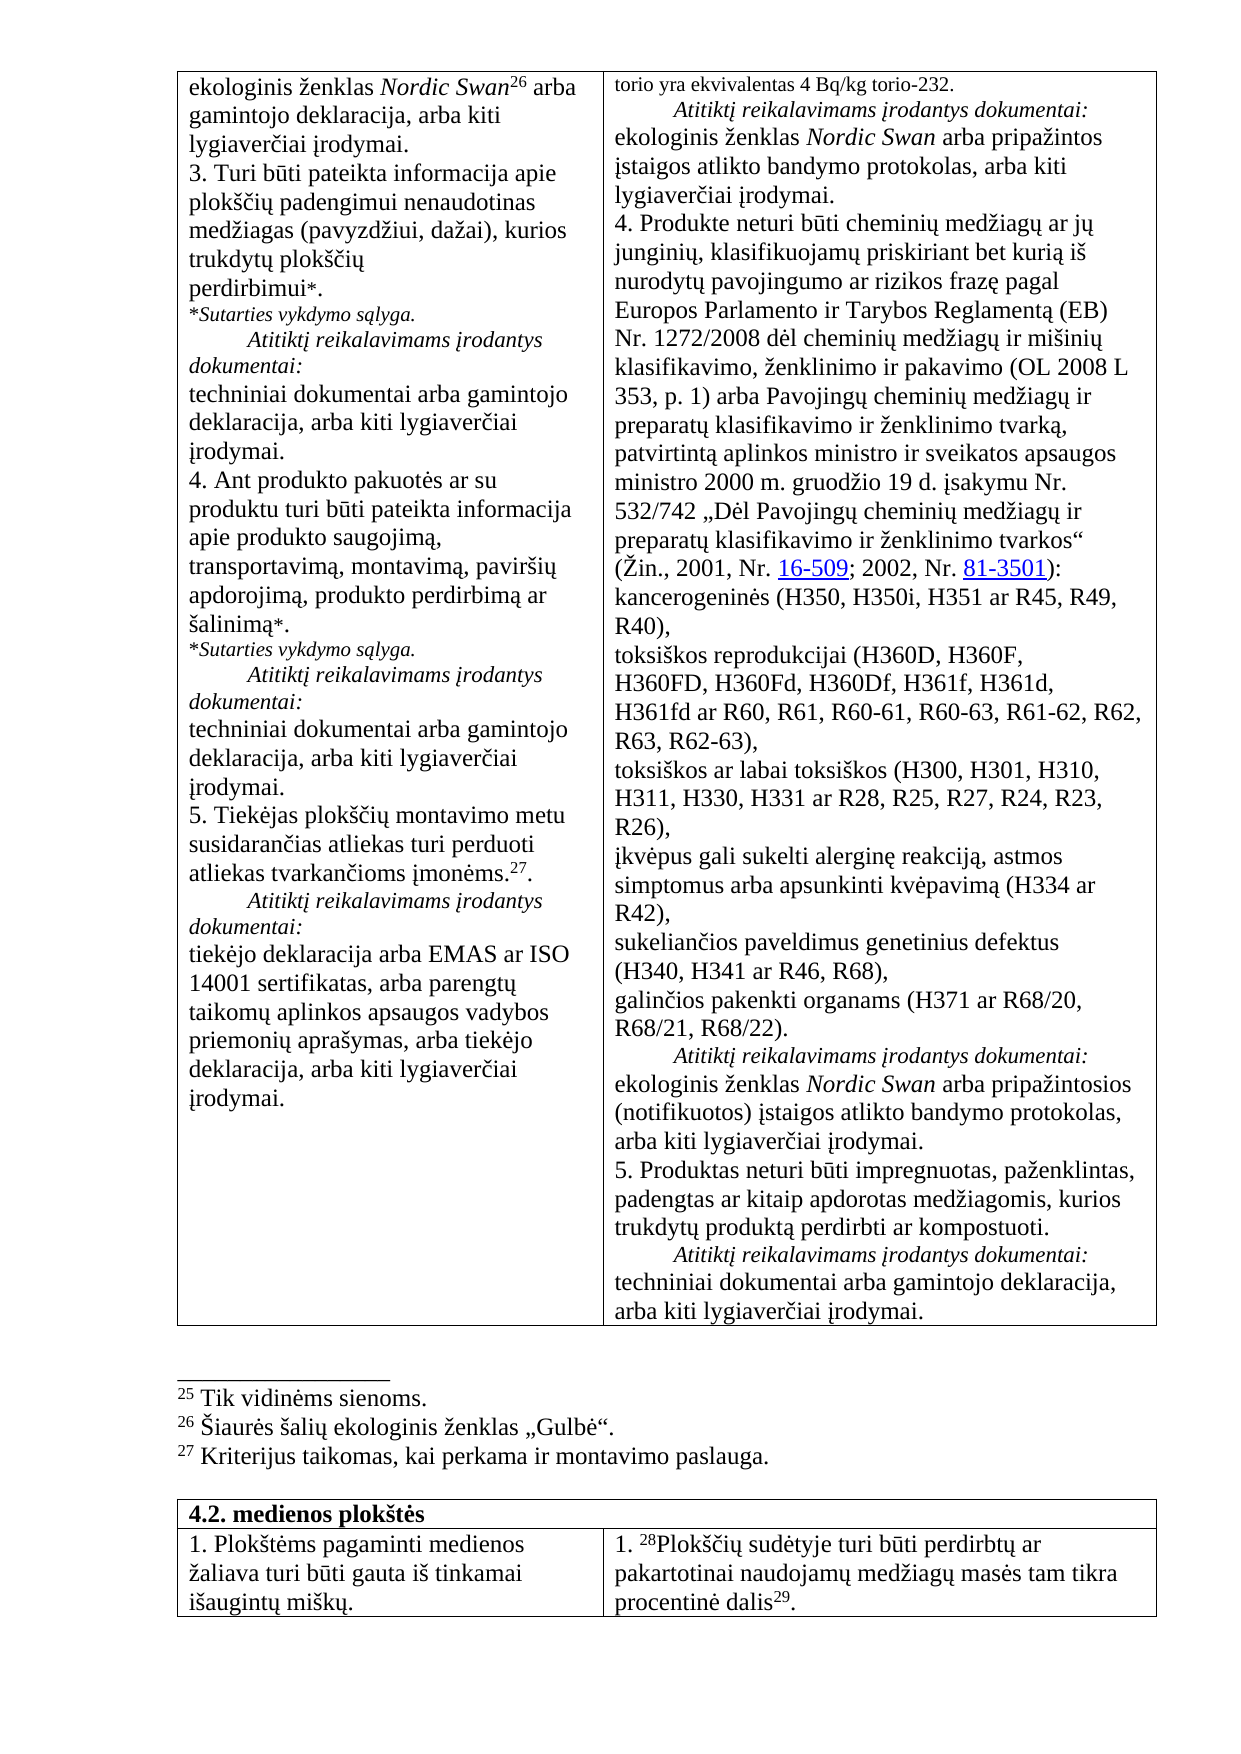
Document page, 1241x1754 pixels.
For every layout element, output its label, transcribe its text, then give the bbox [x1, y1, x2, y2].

text 26 Šiaurės šalių ekologinis ženklas „Gulbė“. [177, 1412, 1166, 1441]
text 25 Tik vidinėms sienoms. [177, 1383, 1166, 1412]
text 27 Kriterijus taikomas, kai perkama ir montavimo paslauga. [177, 1441, 1166, 1470]
table_header [1132, 1500, 1156, 1528]
table_header 4.2. medienos plokštės [178, 1500, 1132, 1528]
text _________________ [177, 1355, 1166, 1383]
table_cell torio yra ekvivalentas 4 Bq/kg torio-232. Atitiktį reikalavimams įrodantys dokumentai: ekologinis ženklas Nordic Swan arba pripažintos įstaigos atlikto bandymo protokolas, arba kiti lygiaverčiai įrodymai. 4. Produkte neturi būti cheminių medžiagų ar jų junginių, klasifikuojamų priskiriant bet kurią iš nurodytų pavojingumo ar rizikos frazę pagal Europos Parlamento ir Tarybos Reglamentą (EB) Nr. 1272/2008 dėl cheminių medžiagų ir mišinių klasifikavimo, ženklinimo ir pakavimo (OL 2008 L 353, p. 1) arba Pavojingų cheminių medžiagų ir preparatų klasifikavimo ir ženklinimo tvarką, patvirtintą aplinkos ministro ir sveikatos apsaugos ministro 2000 m. gruodžio 19 d. įsakymu Nr. 532/742 „Dėl Pavojingų cheminių medžiagų ir preparatų klasifikavimo ir ženklinimo tvarkos“ (Žin., 2001, Nr. 16-509; 2002, Nr. 81-3501): kancerogeninės (H350, H350i, H351 ar R45, R49, R40), toksiškos reprodukcijai (H360D, H360F, H360FD, H360Fd, H360Df, H361f, H361d, H361fd ar R60, R61, R60-61, R60-63, R61-62, R62, R63, R62-63), toksiškos ar labai toksiškos (H300, H301, H310, H311, H330, H331 ar R28, R25, R27, R24, R23, R26), įkvėpus gali sukelti alerginę reakciją, astmos simptomus arba apsunkinti kvėpavimą (H334 ar R42), sukeliančios paveldimus genetinius defektus (H340, H341 ar R46, R68), galinčios pakenkti organams (H371 ar R68/20, R68/21, R68/22). Atitiktį reikalavimams įrodantys dokumentai: ekologinis ženklas Nordic Swan arba pripažintosios (notifikuotos) įstaigos atlikto bandymo protokolas, arba kiti lygiaverčiai įrodymai. 5. Produktas neturi būti impregnuotas, paženklintas, padengtas ar kitaip apdorotas medžiagomis, kurios trukdytų produktą perdirbti ar kompostuoti. Atitiktį reikalavimams įrodantys dokumentai: techniniai dokumentai arba gamintojo deklaracija, arba kiti lygiaverčiai įrodymai. [604, 72, 1156, 1325]
table_cell 1. Plokštėms pagaminti medienos žaliava turi būti gauta iš tinkamai išaugintų miškų. [178, 1529, 603, 1616]
table_cell ekologinis ženklas Nordic Swan26 arba gamintojo deklaracija, arba kiti lygiaverčiai įrodymai. 3. Turi būti pateikta informacija apie plokščių padengimui nenaudotinas medžiagas (pavyzdžiui, dažai), kurios trukdytų plokščių perdirbimui*. *Sutarties vykdymo sąlyga. Atitiktį reikalavimams įrodantys dokumentai: techniniai dokumentai arba gamintojo deklaracija, arba kiti lygiaverčiai įrodymai. 4. Ant produkto pakuotės ar su produktu turi būti pateikta informacija apie produkto saugojimą, transportavimą, montavimą, paviršių apdorojimą, produkto perdirbimą ar šalinimą*. *Sutarties vykdymo sąlyga. Atitiktį reikalavimams įrodantys dokumentai: techniniai dokumentai arba gamintojo deklaracija, arba kiti lygiaverčiai įrodymai. 5. Tiekėjas plokščių montavimo metu susidarančias atliekas turi perduoti atliekas tvarkančioms įmonėms.27. Atitiktį reikalavimams įrodantys dokumentai: tiekėjo deklaracija arba EMAS ar ISO 14001 sertifikatas, arba parengtų taikomų aplinkos apsaugos vadybos priemonių aprašymas, arba tiekėjo deklaracija, arba kiti lygiaverčiai įrodymai. [178, 72, 603, 1325]
table_cell 1. 28Plokščių sudėtyje turi būti perdirbtų ar pakartotinai naudojamų medžiagų masės tam tikra procentinė dalis29. [604, 1529, 1156, 1616]
